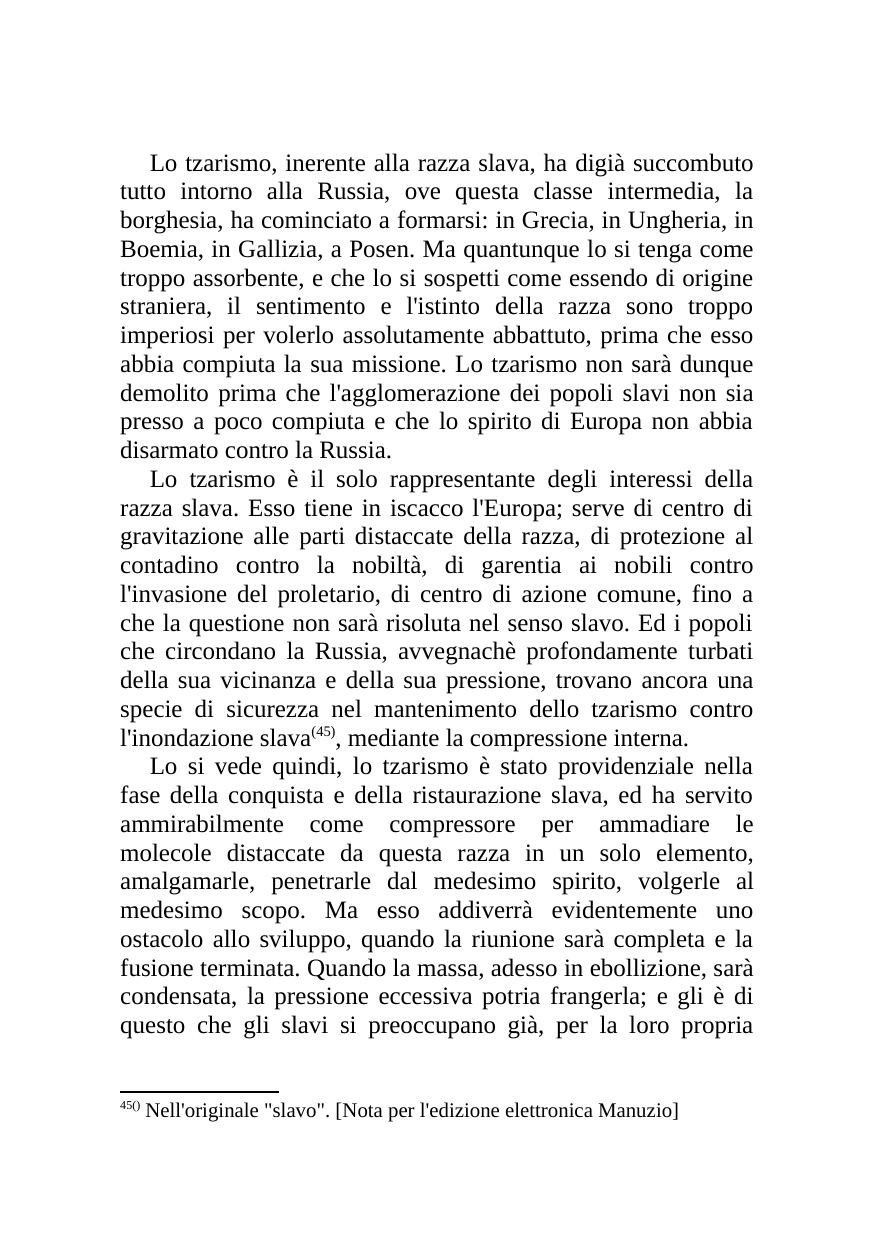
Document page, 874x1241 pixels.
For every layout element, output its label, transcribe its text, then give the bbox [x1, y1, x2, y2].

text Lo si vede quindi, lo tzarismo è stato providenziale nella fase della conquista e della ristaurazione slava, ed ha servito ammirabilmente come compressore per ammadiare le molecole distaccate da questa razza in un solo elemento, amalgamarle, penetrarle dal medesimo spirito, volgerle al medesimo scopo. Ma esso addiverrà evidentemente uno ostacolo allo sviluppo, quando la riunione sarà completa e la fusione terminata. Quando la massa, adesso in ebollizione, sarà condensata, la pressione eccessiva potria frangerla; e gli è di questo che gli slavi si preoccupano già, per la loro propria [120, 751, 754, 1039]
text Lo tzarismo è il solo rappresentante degli interessi della razza slava. Esso tiene in iscacco l'Europa; serve di centro di gravitazione alle parti distaccate della razza, di protezione al contadino contro la nobiltà, di garentia ai nobili contro l'invasione del proletario, di centro di azione comune, fino a che la questione non sarà risoluta nel senso slavo. Ed i popoli che circondano la Russia, avvegnachè profondamente turbati della sua vicinanza e della sua pressione, trovano ancora una specie di sicurezza nel mantenimento dello tzarismo contro l'inondazione slava(), mediante la compressione interna. [120, 464, 754, 751]
text Lo tzarismo, inerente alla razza slava, ha digià succombuto tutto intorno alla Russia, ove questa classe intermedia, la borghesia, ha cominciato a formarsi: in Grecia, in Ungheria, in Boemia, in Gallizia, a Posen. Ma quantunque lo si tenga come troppo assorbente, e che lo si sospetti come essendo di origine straniera, il sentimento e l'istinto della razza sono troppo imperiosi per volerlo assolutamente abbattuto, prima che esso abbia compiuta la sua missione. Lo tzarismo non sarà dunque demolito prima che l'agglomerazione dei popoli slavi non sia presso a poco compiuta e che lo spirito di Europa non abbia disarmato contro la Russia. [120, 148, 754, 464]
text () Nell'originale "slavo". [Nota per l'edizione elettronica Manuzio] [120, 1098, 754, 1122]
